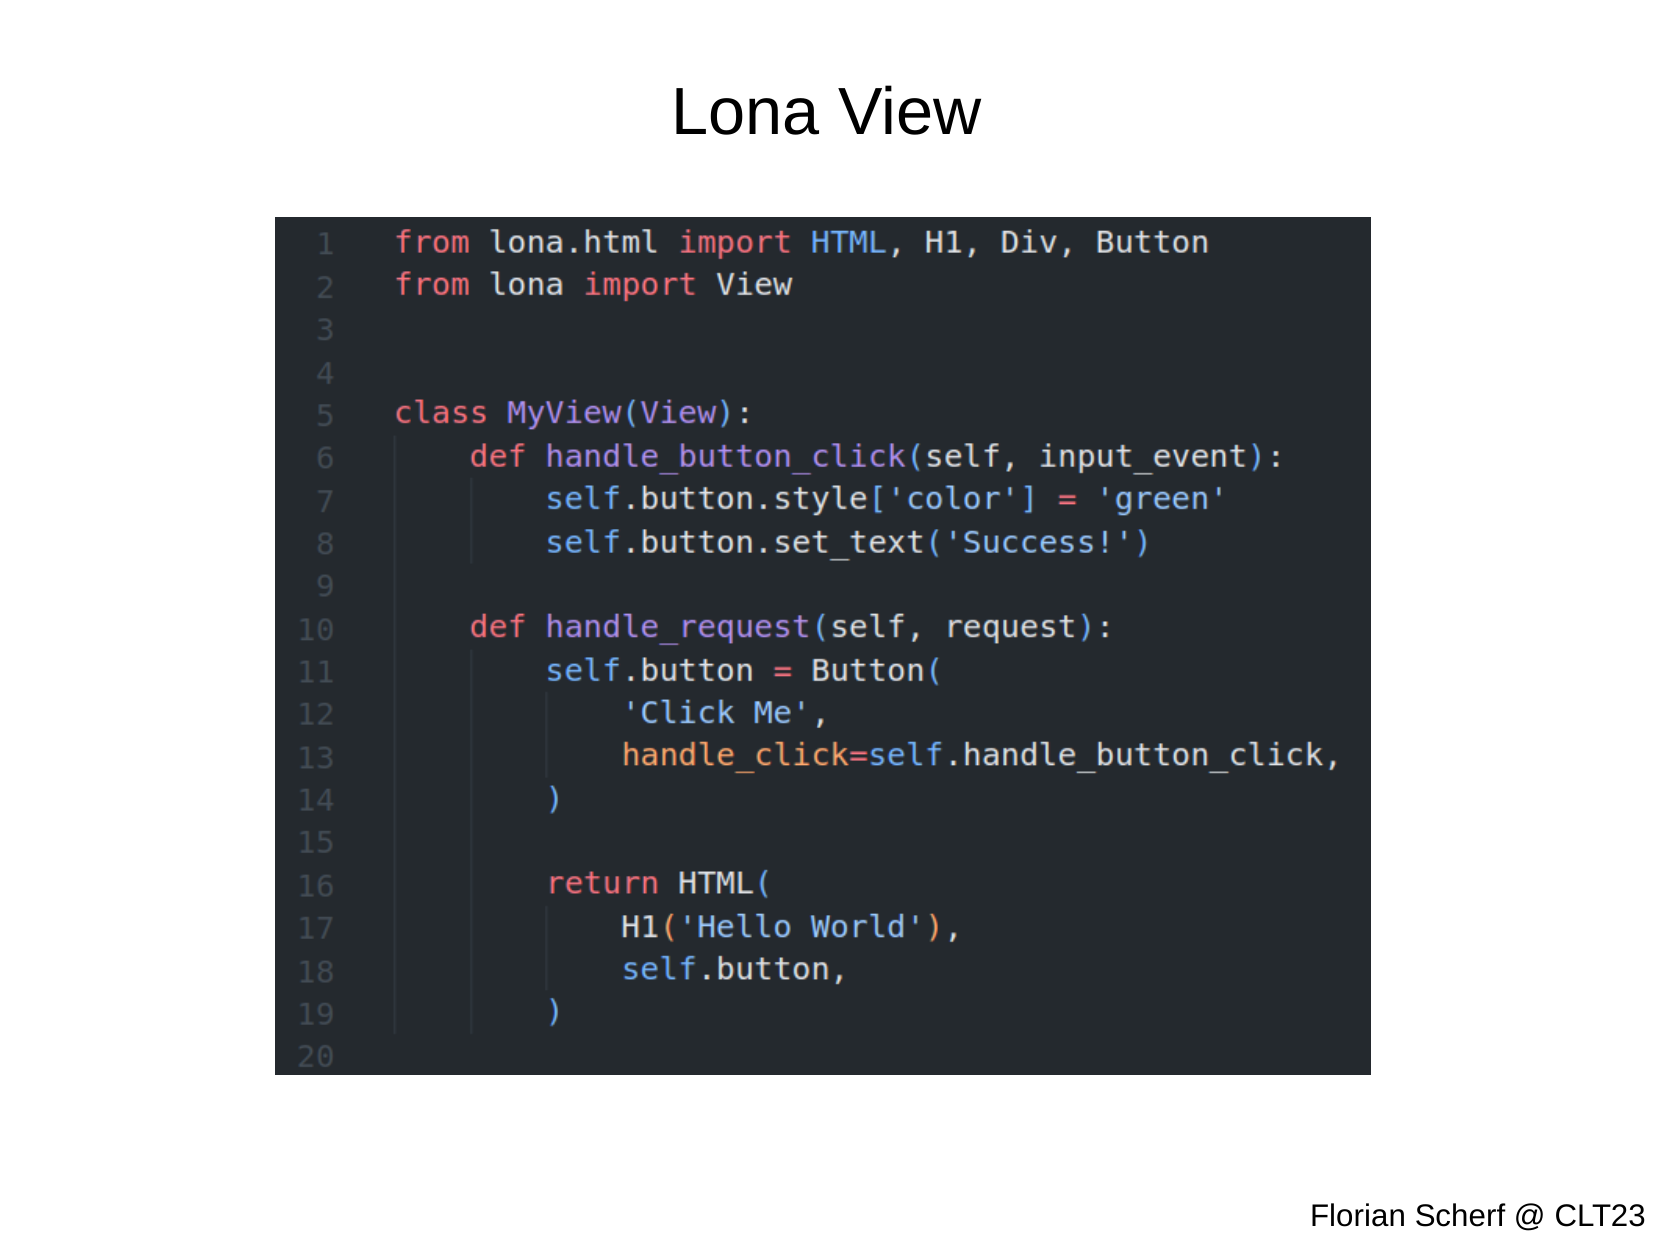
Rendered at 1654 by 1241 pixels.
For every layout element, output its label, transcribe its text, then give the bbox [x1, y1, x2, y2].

list Florian Scherf @ CLT23 [1239, 1197, 1654, 1241]
picture [275, 217, 1371, 1075]
title Lona View [82, 8, 1571, 216]
